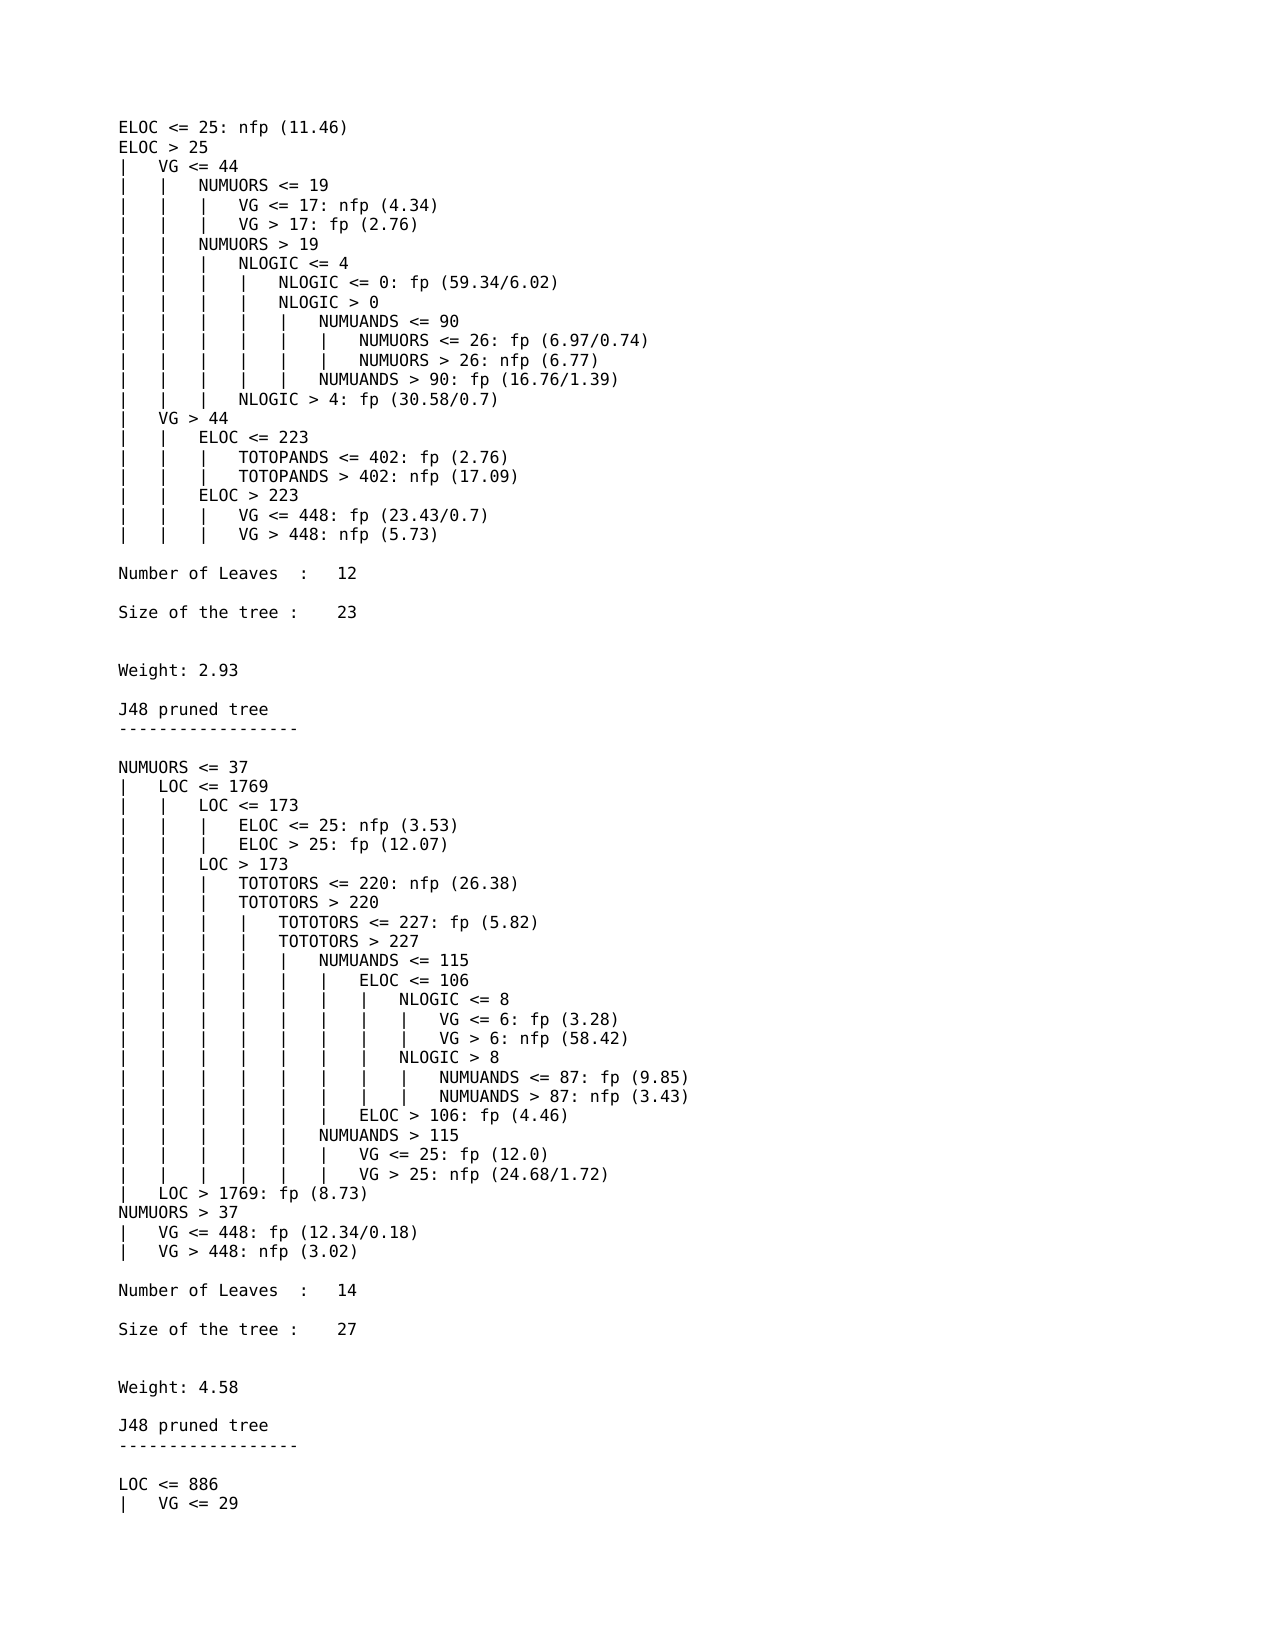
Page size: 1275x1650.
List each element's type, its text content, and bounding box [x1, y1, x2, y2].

text NUMUORS <= 37 [118, 757, 1157, 777]
text | | LOC > 173 [118, 854, 1157, 874]
text | | | ELOC <= 25: nfp (3.53) [118, 816, 1157, 835]
text | | | | | NUMUANDS > 90: fp (16.76/1.39) [118, 370, 1157, 389]
text | | | | | NUMUANDS <= 115 [118, 951, 1157, 971]
text LOC <= 886 [118, 1474, 1157, 1494]
text | LOC > 1769: fp (8.73) [118, 1184, 1157, 1203]
text | | | | | | ELOC <= 106 [118, 971, 1157, 990]
text | | | VG <= 448: fp (23.43/0.7) [118, 506, 1157, 525]
text | VG > 448: nfp (3.02) [118, 1242, 1157, 1261]
text J48 pruned tree [118, 1416, 1157, 1436]
text | | ELOC > 223 [118, 486, 1157, 506]
text | | | NLOGIC <= 4 [118, 254, 1157, 273]
text | VG <= 29 [118, 1494, 1157, 1513]
text | | | | | | NUMUORS <= 26: fp (6.97/0.74) [118, 331, 1157, 351]
text | | | | NLOGIC > 0 [118, 292, 1157, 312]
text | | LOC <= 173 [118, 796, 1157, 816]
text | VG > 44 [118, 409, 1157, 428]
text | | | | NLOGIC <= 0: fp (59.34/6.02) [118, 273, 1157, 292]
text Weight: 4.58 [118, 1377, 1157, 1397]
text | | | | | | | | NUMUANDS > 87: nfp (3.43) [118, 1087, 1157, 1106]
text | | | VG > 17: fp (2.76) [118, 215, 1157, 234]
text Number of Leaves : 12 [118, 564, 1157, 583]
text ------------------ [118, 1436, 1157, 1455]
text | VG <= 44 [118, 157, 1157, 176]
text | | | ELOC > 25: fp (12.07) [118, 835, 1157, 854]
text J48 pruned tree [118, 699, 1157, 719]
text | | | | | | | | VG > 6: nfp (58.42) [118, 1029, 1157, 1048]
text | | | | | | VG > 25: nfp (24.68/1.72) [118, 1164, 1157, 1184]
text | | NUMUORS <= 19 [118, 176, 1157, 196]
text | | ELOC <= 223 [118, 428, 1157, 447]
text | | | | TOTOTORS <= 227: fp (5.82) [118, 912, 1157, 932]
text | | | NLOGIC > 4: fp (30.58/0.7) [118, 389, 1157, 409]
text | VG <= 448: fp (12.34/0.18) [118, 1222, 1157, 1242]
text Size of the tree : 27 [118, 1319, 1157, 1339]
text ELOC <= 25: nfp (11.46) [118, 118, 1157, 137]
text | | | | | | | NLOGIC > 8 [118, 1048, 1157, 1067]
text Weight: 2.93 [118, 661, 1157, 680]
text NUMUORS > 37 [118, 1203, 1157, 1222]
text | LOC <= 1769 [118, 777, 1157, 796]
text | | | TOTOPANDS > 402: nfp (17.09) [118, 467, 1157, 486]
text | | | | | NUMUANDS <= 90 [118, 312, 1157, 331]
text Number of Leaves : 14 [118, 1281, 1157, 1300]
text | | | | | | | NLOGIC <= 8 [118, 990, 1157, 1009]
text | | | | | | VG <= 25: fp (12.0) [118, 1145, 1157, 1164]
text | | | TOTOTORS > 220 [118, 893, 1157, 912]
text | | | | | NUMUANDS > 115 [118, 1126, 1157, 1145]
text ------------------ [118, 719, 1157, 738]
text | | NUMUORS > 19 [118, 234, 1157, 254]
text | | | TOTOTORS <= 220: nfp (26.38) [118, 874, 1157, 893]
text | | | VG <= 17: nfp (4.34) [118, 196, 1157, 215]
text | | | TOTOPANDS <= 402: fp (2.76) [118, 447, 1157, 467]
text | | | | | | ELOC > 106: fp (4.46) [118, 1106, 1157, 1126]
text | | | | TOTOTORS > 227 [118, 932, 1157, 951]
text | | | | | | NUMUORS > 26: nfp (6.77) [118, 351, 1157, 370]
text | | | VG > 448: nfp (5.73) [118, 525, 1157, 544]
text | | | | | | | | NUMUANDS <= 87: fp (9.85) [118, 1067, 1157, 1087]
text ELOC > 25 [118, 137, 1157, 157]
text | | | | | | | | VG <= 6: fp (3.28) [118, 1009, 1157, 1029]
text Size of the tree : 23 [118, 602, 1157, 622]
